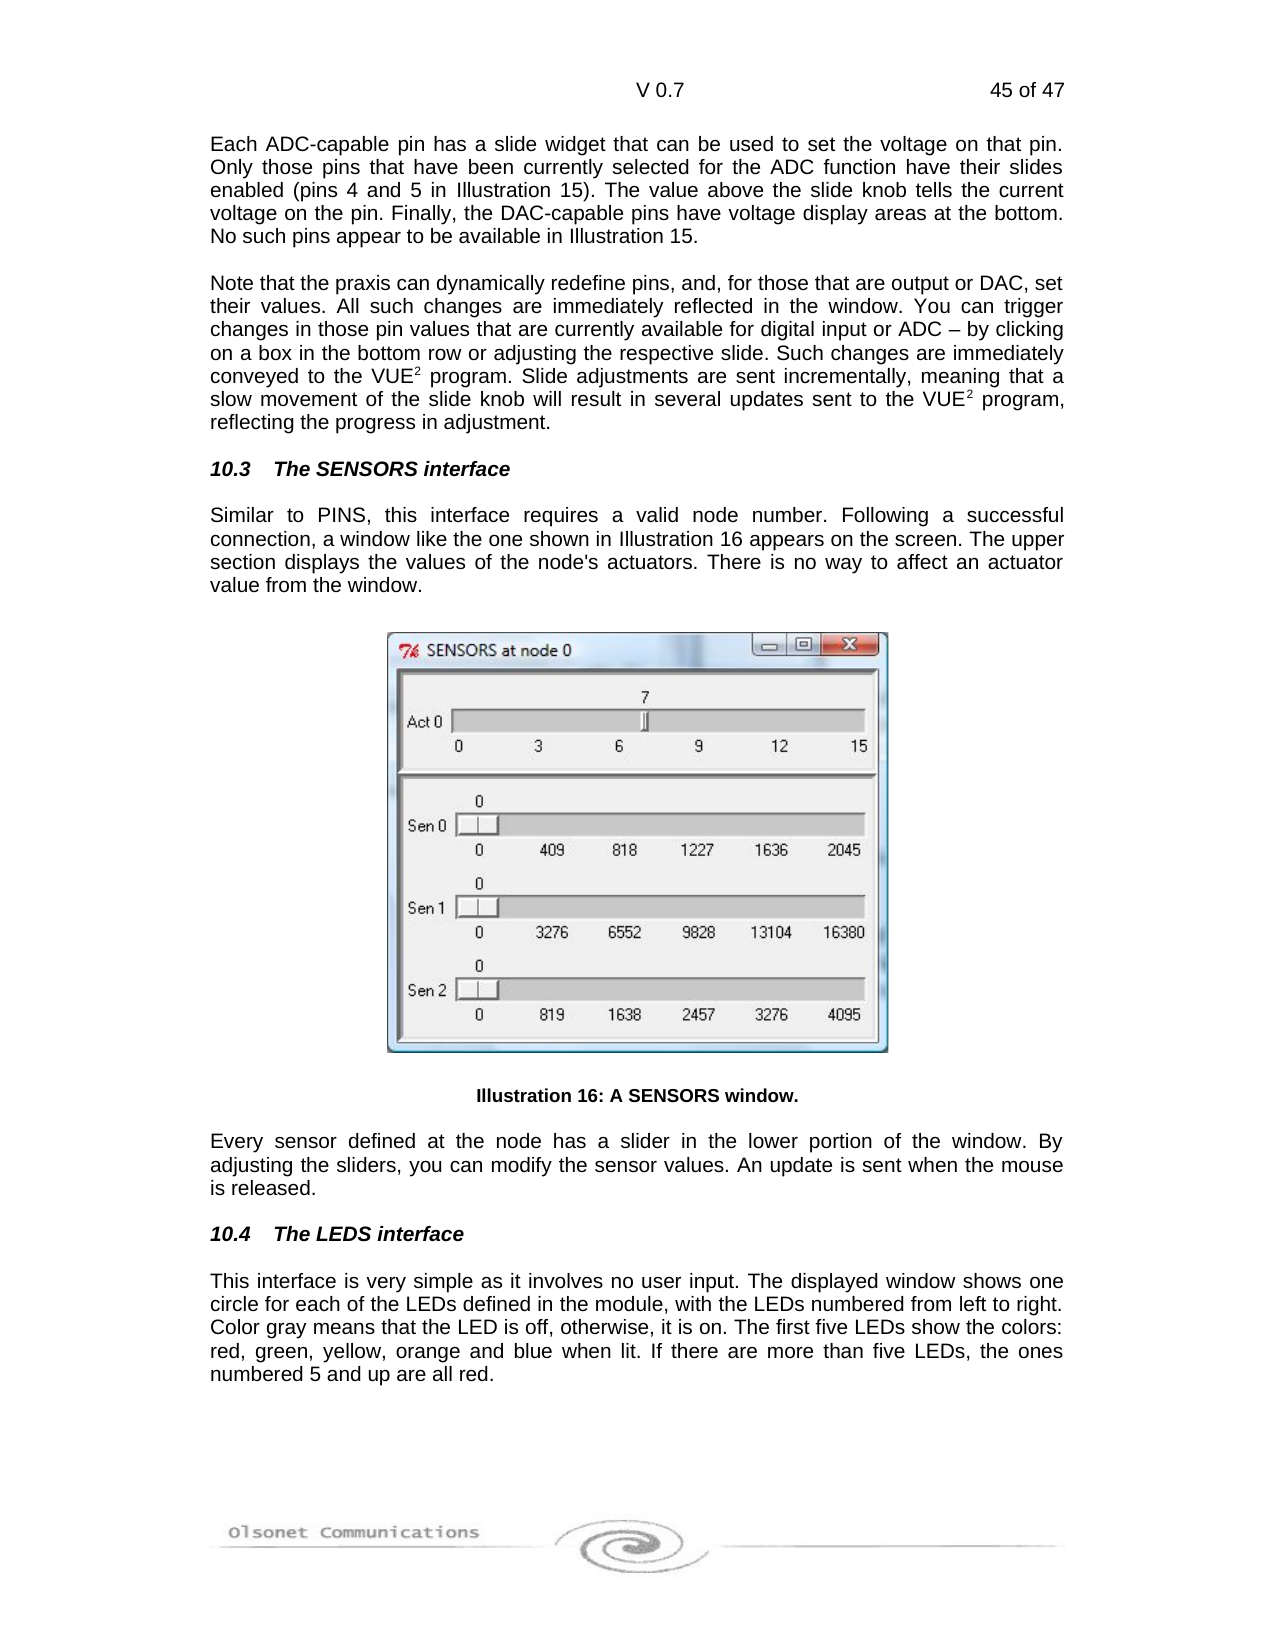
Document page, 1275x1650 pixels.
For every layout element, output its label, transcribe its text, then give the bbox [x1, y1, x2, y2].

text Similar to PINS, this interface requires a valid node number. Following a successful connection, a window like the one shown in Illustration 16 appears on the screen. The upper section displays the values of the node's actuators. There is no way to affect an actuator value from the window. [210, 504, 1065, 597]
text Note that the praxis can dynamically redefine pins, and, for those that are output or DAC, set their values. All such changes are immediately reflected in the window. You can trigger changes in those pin values that are currently available for digital input or ADC – by clicking on a box in the bottom row or adjusting the respective slide. Such changes are immediately conveyed to the VUE2 program. Slide adjustments are sent incrementally, meaning that a slow movement of the slide knob will result in several updates sent to the VUE2 program, reflecting the progress in adjustment. [210, 272, 1065, 434]
text Illustration 16: A SENSORS window. [387, 1086, 888, 1107]
subtitle The SENSORS interface [210, 457, 1065, 481]
picture [387, 632, 889, 1053]
picture [210, 1504, 1065, 1596]
text This interface is very simple as it involves no user input. The displayed window shows one circle for each of the LEDs defined in the module, with the LEDs numbered from left to right. Color gray means that the LED is off, otherwise, it is on. The first five LEDs show the colors: red, green, yellow, orange and blue when lit. If there are more than five LEDs, the ones numbered 5 and up are all red. [210, 1269, 1065, 1386]
text Every sensor defined at the node has a slider in the lower portion of the window. By adjusting the sliders, you can modify the sensor values. An update is sent when the mouse is released. [210, 1130, 1065, 1200]
subtitle The LEDS interface [210, 1223, 1065, 1246]
text Each ADC-capable pin has a slide widget that can be used to set the voltage on that pin. Only those pins that have been currently selected for the ADC function have their slides enabled (pins 4 and 5 in Illustration 15). The value above the slide knob tells the current voltage on the pin. Finally, the DAC-capable pins have voltage display areas at the bottom. No such pins appear to be available in Illustration 15. [210, 132, 1065, 248]
